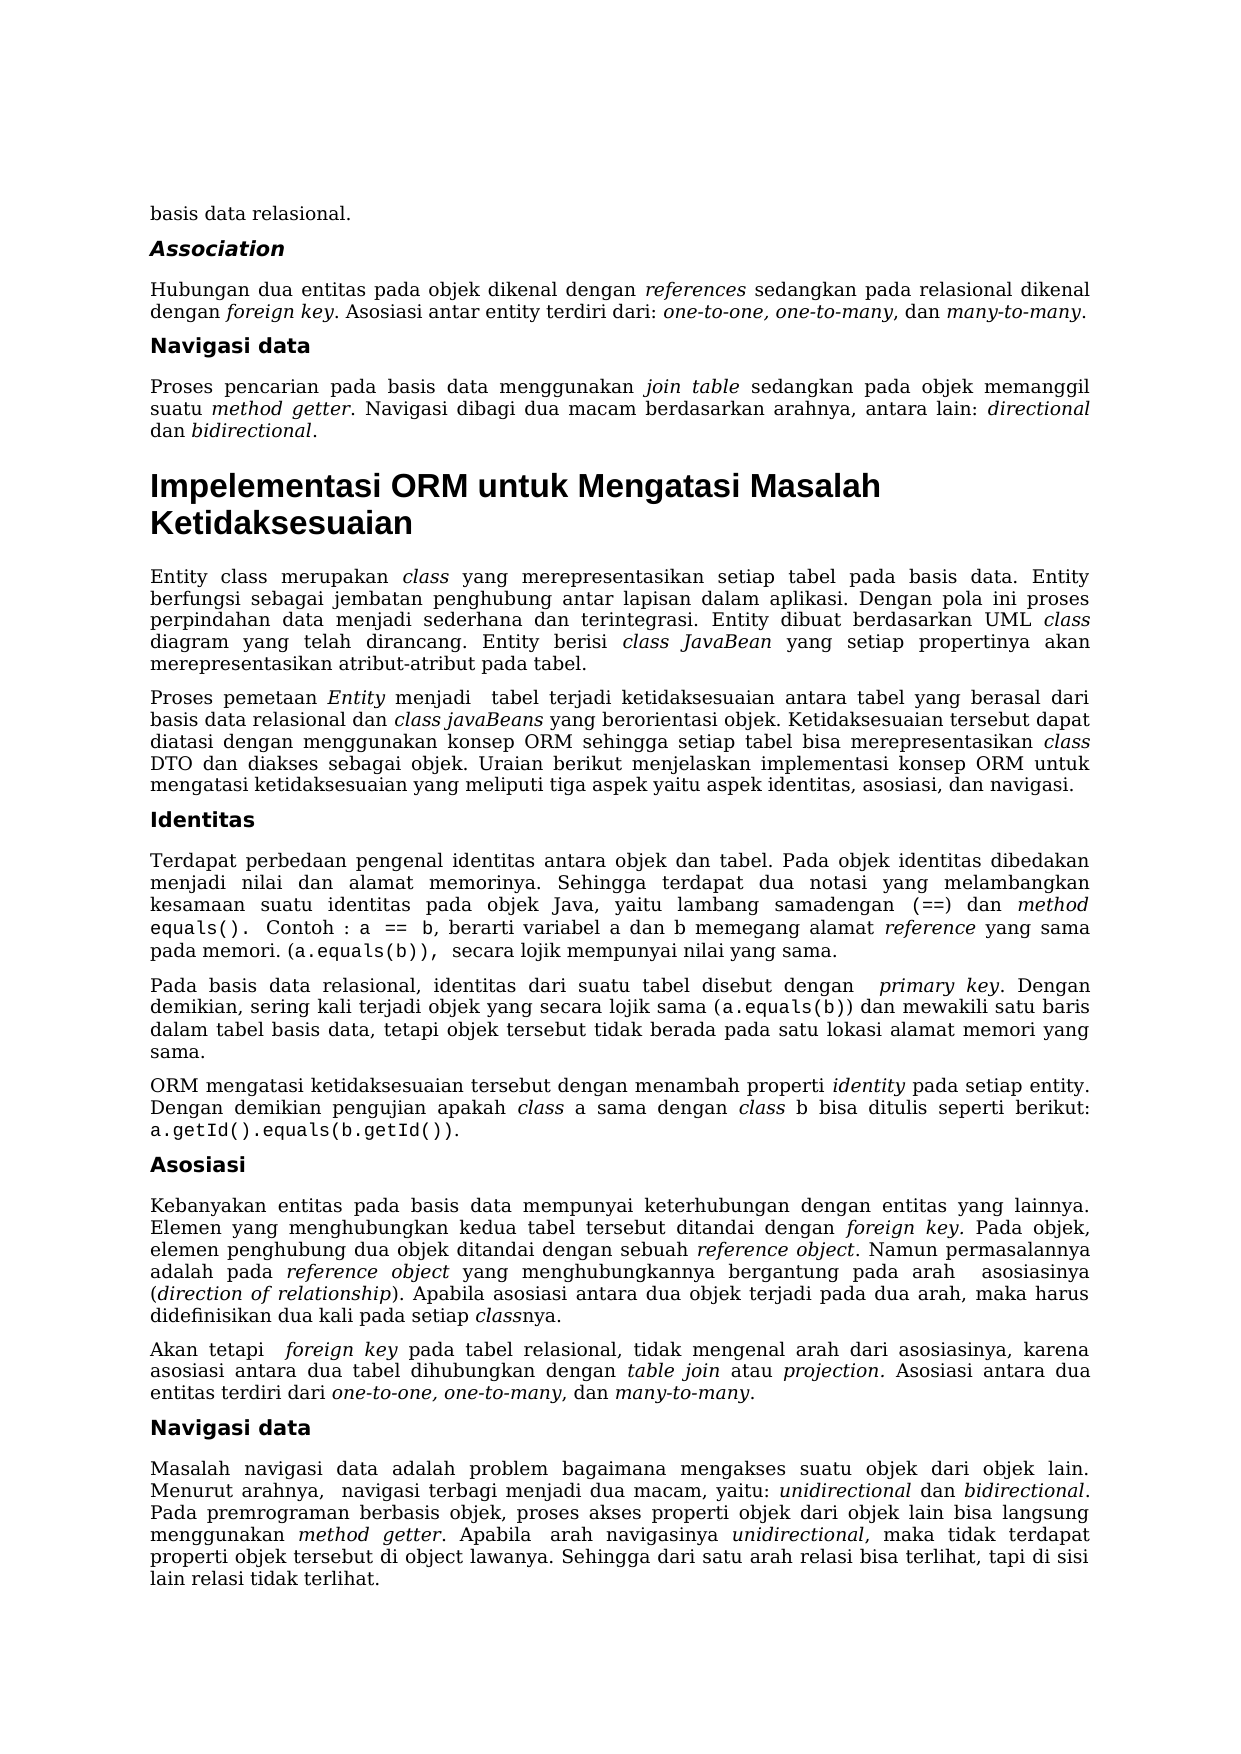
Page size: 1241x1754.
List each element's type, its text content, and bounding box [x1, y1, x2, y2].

text Proses pencarian pada basis data menggunakan join table sedangkan pada objek memanggil suatu method getter. Navigasi dibagi dua macam berdasarkan arahnya, antara lain: directional dan bidirectional. [150, 376, 1091, 442]
text Masalah navigasi data adalah problem bagaimana mengakses suatu objek dari objek lain. Menurut arahnya, navigasi terbagi menjadi dua macam, yaitu: unidirectional dan bidirectional. Pada premrograman berbasis objek, proses akses properti objek dari objek lain bisa langsung menggunakan method getter. Apabila arah navigasinya unidirectional, maka tidak terdapat properti objek tersebut di object lawanya. Sehingga dari satu arah relasi bisa terlihat, tapi di sisi lain relasi tidak terlihat. [150, 1458, 1091, 1590]
subtitle Impelementasi ORM untuk Mengatasi Masalah Ketidaksesuaian [150, 467, 1091, 541]
text Hubungan dua entitas pada objek dikenal dengan references sedangkan pada relasional dikenal dengan foreign key. Asosiasi antar entity terdiri dari: one-to-one, one-to-many, dan many-to-many. [150, 279, 1091, 322]
text basis data relasional. [150, 203, 1091, 225]
subtitle Identitas [150, 808, 1091, 832]
subtitle Asosiasi [150, 1153, 1091, 1178]
text Pada basis data relasional, identitas dari suatu tabel disebut dengan primary key. Dengan demikian, sering kali terjadi objek yang secara lojik sama (a.equals(b)) dan mewakili satu baris dalam tabel basis data, tetapi objek tersebut tidak berada pada satu lokasi alamat memori yang sama. [150, 974, 1091, 1063]
subtitle Navigasi data [150, 1416, 1091, 1440]
subtitle Navigasi data [150, 334, 1091, 358]
text Kebanyakan entitas pada basis data mempunyai keterhubungan dengan entitas yang lainnya. Elemen yang menghubungkan kedua tabel tersebut ditandai dengan foreign key. Pada objek, elemen penghubung dua objek ditandai dengan sebuah reference object. Namun permasalannya adalah pada reference object yang menghubungkannya bergantung pada arah asosiasinya (direction of relationship). Apabila asosiasi antara dua objek terjadi pada dua arah, maka harus didefinisikan dua kali pada setiap classnya. [150, 1196, 1091, 1327]
text Akan tetapi foreign key pada tabel relasional, tidak mengenal arah dari asosiasinya, karena asosiasi antara dua tabel dihubungkan dengan table join atau projection. Asosiasi antara dua entitas terdiri dari one-to-one, one-to-many, dan many-to-many. [150, 1338, 1091, 1404]
subtitle Association [150, 237, 1091, 261]
text Entity class merupakan class yang merepresentasikan setiap tabel pada basis data. Entity berfungsi sebagai jembatan penghubung antar lapisan dalam aplikasi. Dengan pola ini proses perpindahan data menjadi sederhana dan terintegrasi. Entity dibuat berdasarkan UML class diagram yang telah dirancang. Entity berisi class JavaBean yang setiap propertinya akan merepresentasikan atribut-atribut pada tabel. [150, 566, 1091, 675]
text ORM mengatasi ketidaksesuaian tersebut dengan menambah properti identity pada setiap entity. Dengan demikian pengujian apakah class a sama dengan class b bisa ditulis seperti berikut: a.getId().equals(b.getId()). [150, 1075, 1091, 1142]
text Proses pemetaan Entity menjadi tabel terjadi ketidaksesuaian antara tabel yang berasal dari basis data relasional dan class javaBeans yang berorientasi objek. Ketidaksesuaian tersebut dapat diatasi dengan menggunakan konsep ORM sehingga setiap tabel bisa merepresentasikan class DTO dan diakses sebagai objek. Uraian berikut menjelaskan implementasi konsep ORM untuk mengatasi ketidaksesuaian yang meliputi tiga aspek yaitu aspek identitas, asosiasi, dan navigasi. [150, 687, 1091, 796]
text Terdapat perbedaan pengenal identitas antara objek dan tabel. Pada objek identitas dibedakan menjadi nilai dan alamat memorinya. Sehingga terdapat dua notasi yang melambangkan kesamaan suatu identitas pada objek Java, yaitu lambang samadengan (==) dan method equals(). Contoh : a == b, berarti variabel a dan b memegang alamat reference yang sama pada memori. (a.equals(b)), secara lojik mempunyai nilai yang sama. [150, 850, 1091, 963]
